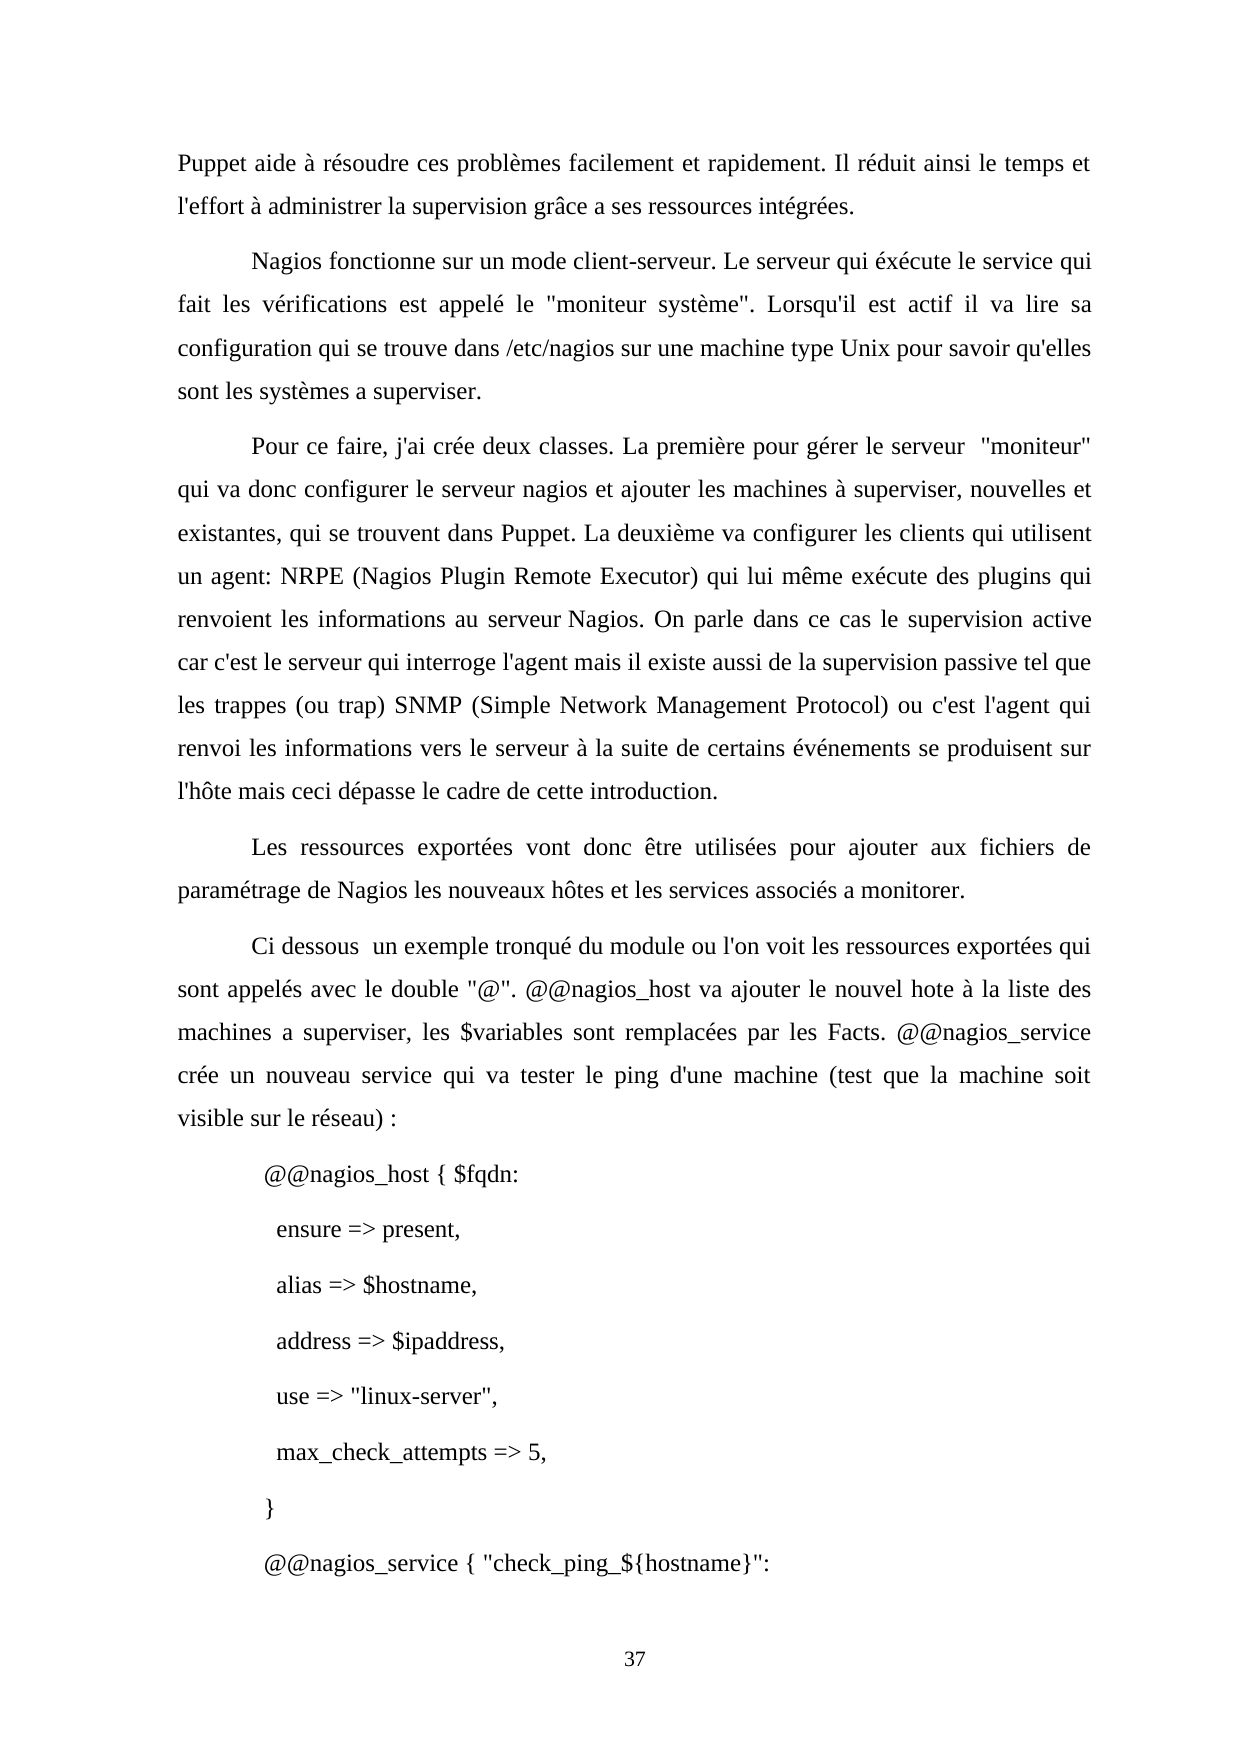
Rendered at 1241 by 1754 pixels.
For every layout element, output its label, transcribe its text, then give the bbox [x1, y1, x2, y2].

text alias => $hostname, [177, 1270, 1092, 1299]
text max_check_attempts => 5, [177, 1437, 1092, 1466]
text use => "linux-server", [177, 1381, 1092, 1410]
text ensure => present, [177, 1214, 1092, 1243]
text Pour ce faire, j'ai crée deux classes. La première pour gérer le serveur "moniteur" qui va donc configurer le serveur nagios et ajouter les machines à superviser, nouvelles et existantes, qui se trouvent dans Puppet. La deuxième va configurer les clients qui utilisent un agent: NRPE (Nagios Plugin Remote Executor) qui lui même exécute des plugins qui renvoient les informations au serveur Nagios. On parle dans ce cas le supervision active car c'est le serveur qui interroge l'agent mais il existe aussi de la supervision passive tel que les trappes (ou trap) SNMP (Simple Network Management Protocol) ou c'est l'agent qui renvoi les informations vers le serveur à la suite de certains événements se produisent sur l'hôte mais ceci dépasse le cadre de cette introduction. [177, 431, 1092, 805]
text @@nagios_host { $fqdn: [177, 1159, 1092, 1188]
text Ci dessous un exemple tronqué du module ou l'on voit les ressources exportées qui sont appelés avec le double "@". @@nagios_host va ajouter le nouvel hote à la liste des machines a superviser, les $variables sont remplacées par les Facts. @@nagios_service crée un nouveau service qui va tester le ping d'une machine (test que la machine soit visible sur le réseau) : [177, 931, 1092, 1132]
text Les ressources exportées vont donc être utilisées pour ajouter aux fichiers de paramétrage de Nagios les nouveaux hôtes et les services associés a monitorer. [177, 832, 1092, 904]
text address => $ipaddress, [177, 1326, 1092, 1354]
text Nagios fonctionne sur un mode client-serveur. Le serveur qui éxécute le service qui fait les vérifications est appelé le "moniteur système". Lorsqu'il est actif il va lire sa configuration qui se trouve dans /etc/nagios sur une machine type Unix pour savoir qu'elles sont les systèmes a superviser. [177, 246, 1092, 404]
text Puppet aide à résoudre ces problèmes facilement et rapidement. Il réduit ainsi le temps et l'effort à administrer la supervision grâce a ses ressources intégrées. [177, 148, 1092, 219]
text @@nagios_service { "check_ping_${hostname}": [177, 1548, 1092, 1577]
text } [177, 1493, 1092, 1521]
